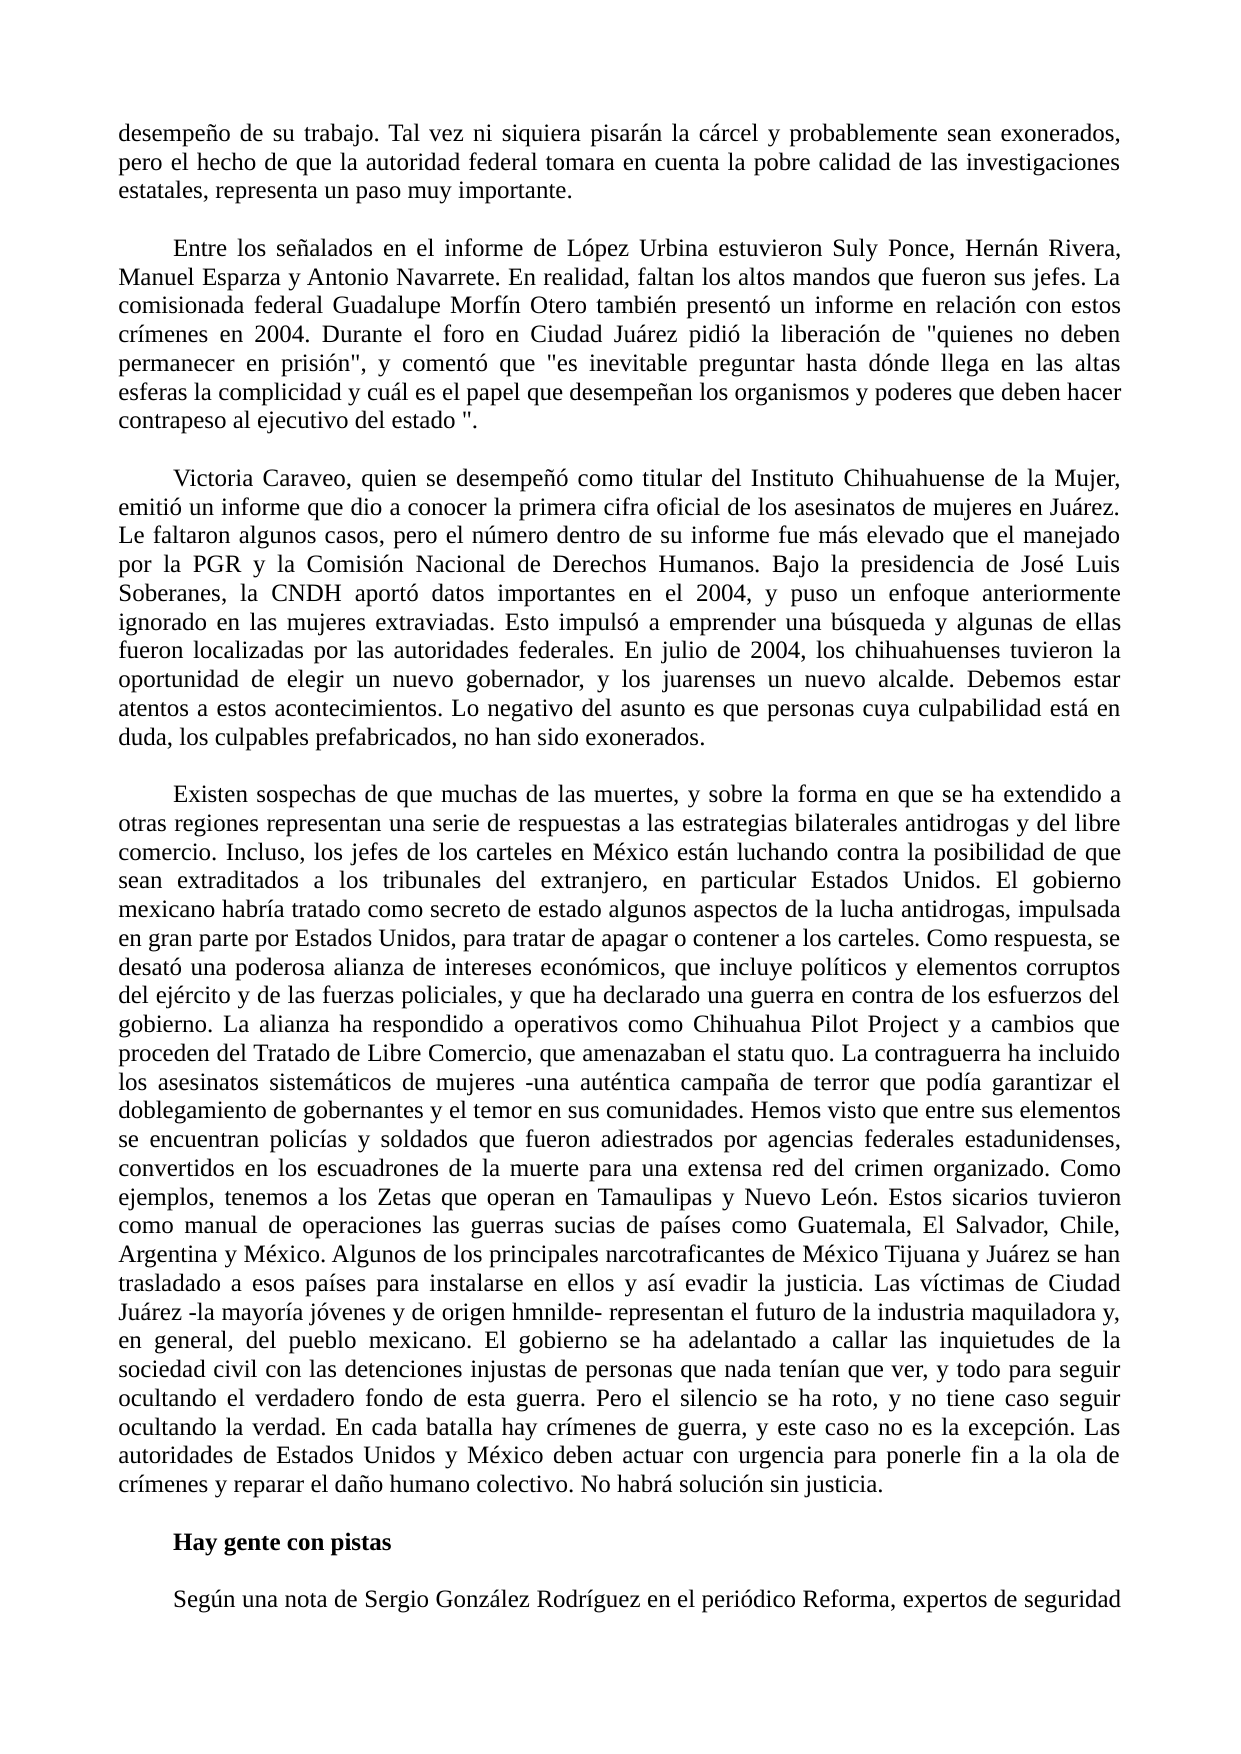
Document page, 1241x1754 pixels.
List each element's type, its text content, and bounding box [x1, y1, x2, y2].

text Existen sospechas de que muchas de las muertes, y sobre la forma en que se ha extendido a otras regiones representan una serie de respuestas a las estrategias bilaterales antidrogas y del libre comercio. Incluso, los jefes de los carteles en México están luchando contra la posibilidad de que sean extraditados a los tribunales del extranjero, en particular Estados Unidos. El gobierno mexicano habría tratado como secreto de estado algunos aspectos de la lucha antidrogas, impulsada en gran parte por Estados Unidos, para tratar de apagar o contener a los carteles. Como respuesta, se desató una poderosa alianza de intereses económicos, que incluye políticos y elementos corruptos del ejército y de las fuerzas policiales, y que ha declarado una guerra en contra de los esfuerzos del gobierno. La alianza ha respondido a operativos como Chihuahua Pilot Project y a cambios que proceden del Tratado de Libre Comercio, que amenazaban el statu quo. La contraguerra ha incluido los asesinatos sistemáticos de mujeres -una auténtica campaña de terror que podía garantizar el doblegamiento de gobernantes y el temor en sus comunidades. Hemos visto que entre sus elementos se encuentran policías y soldados que fueron adiestrados por agencias federales estadunidenses, convertidos en los escuadrones de la muerte para una extensa red del crimen organizado. Como ejemplos, tenemos a los Zetas que operan en Tamaulipas y Nuevo León. Estos sicarios tuvieron como manual de operaciones las guerras sucias de países como Guatemala, El Salvador, Chile, Argentina y México. Algunos de los principales narcotraficantes de México Tijuana y Juárez se han trasladado a esos países para instalarse en ellos y así evadir la justicia. Las víctimas de Ciudad Juárez -la mayoría jóvenes y de origen hmnilde- representan el futuro de la industria maquiladora y, en general, del pueblo mexicano. El gobierno se ha adelantado a callar las inquietudes de la sociedad civil con las detenciones injustas de personas que nada tenían que ver, y todo para seguir ocultando el verdadero fondo de esta guerra. Pero el silencio se ha roto, y no tiene caso seguir ocultando la verdad. En cada batalla hay crímenes de guerra, y este caso no es la excepción. Las autoridades de Estados Unidos y México deben actuar con urgencia para ponerle fin a la ola de crímenes y reparar el daño humano colectivo. No habrá solución sin justicia. [118, 779, 1122, 1498]
text Según una nota de Sergio González Rodríguez en el periódico Reforma, expertos de seguridad [118, 1584, 1122, 1613]
text Victoria Caraveo, quien se desempeñó como titular del Instituto Chihuahuense de la Mujer, emitió un informe que dio a conocer la primera cifra oficial de los asesinatos de mujeres en Juárez. Le faltaron algunos casos, pero el número dentro de su informe fue más elevado que el manejado por la PGR y la Comisión Nacional de Derechos Humanos. Bajo la presidencia de José Luis Soberanes, la CNDH aportó datos importantes en el 2004, y puso un enfoque anteriormente ignorado en las mujeres extraviadas. Esto impulsó a emprender una búsqueda y algunas de ellas fueron localizadas por las autoridades federales. En julio de 2004, los chihuahuenses tuvieron la oportunidad de elegir un nuevo gobernador, y los juarenses un nuevo alcalde. Debemos estar atentos a estos acontecimientos. Lo negativo del asunto es que personas cuya culpabilidad está en duda, los culpables prefabricados, no han sido exonerados. [118, 463, 1122, 751]
text Entre los señalados en el informe de López Urbina estuvieron Suly Ponce, Hernán Rivera, Manuel Esparza y Antonio Navarrete. En realidad, faltan los altos mandos que fueron sus jefes. La comisionada federal Guadalupe Morfín Otero también presentó un informe en relación con estos crímenes en 2004. Durante el foro en Ciudad Juárez pidió la liberación de "quienes no deben permanecer en prisión", y comentó que "es inevitable preguntar hasta dónde llega en las altas esferas la complicidad y cuál es el papel que desempeñan los organismos y poderes que deben hacer contrapeso al ejecutivo del estado ". [118, 233, 1122, 434]
text desempeño de su trabajo. Tal vez ni siquiera pisarán la cárcel y probablemente sean exonerados, pero el hecho de que la autoridad federal tomara en cuenta la pobre calidad de las investigaciones estatales, representa un paso muy importante. [118, 118, 1122, 204]
text Hay gente con pistas [118, 1527, 1122, 1556]
